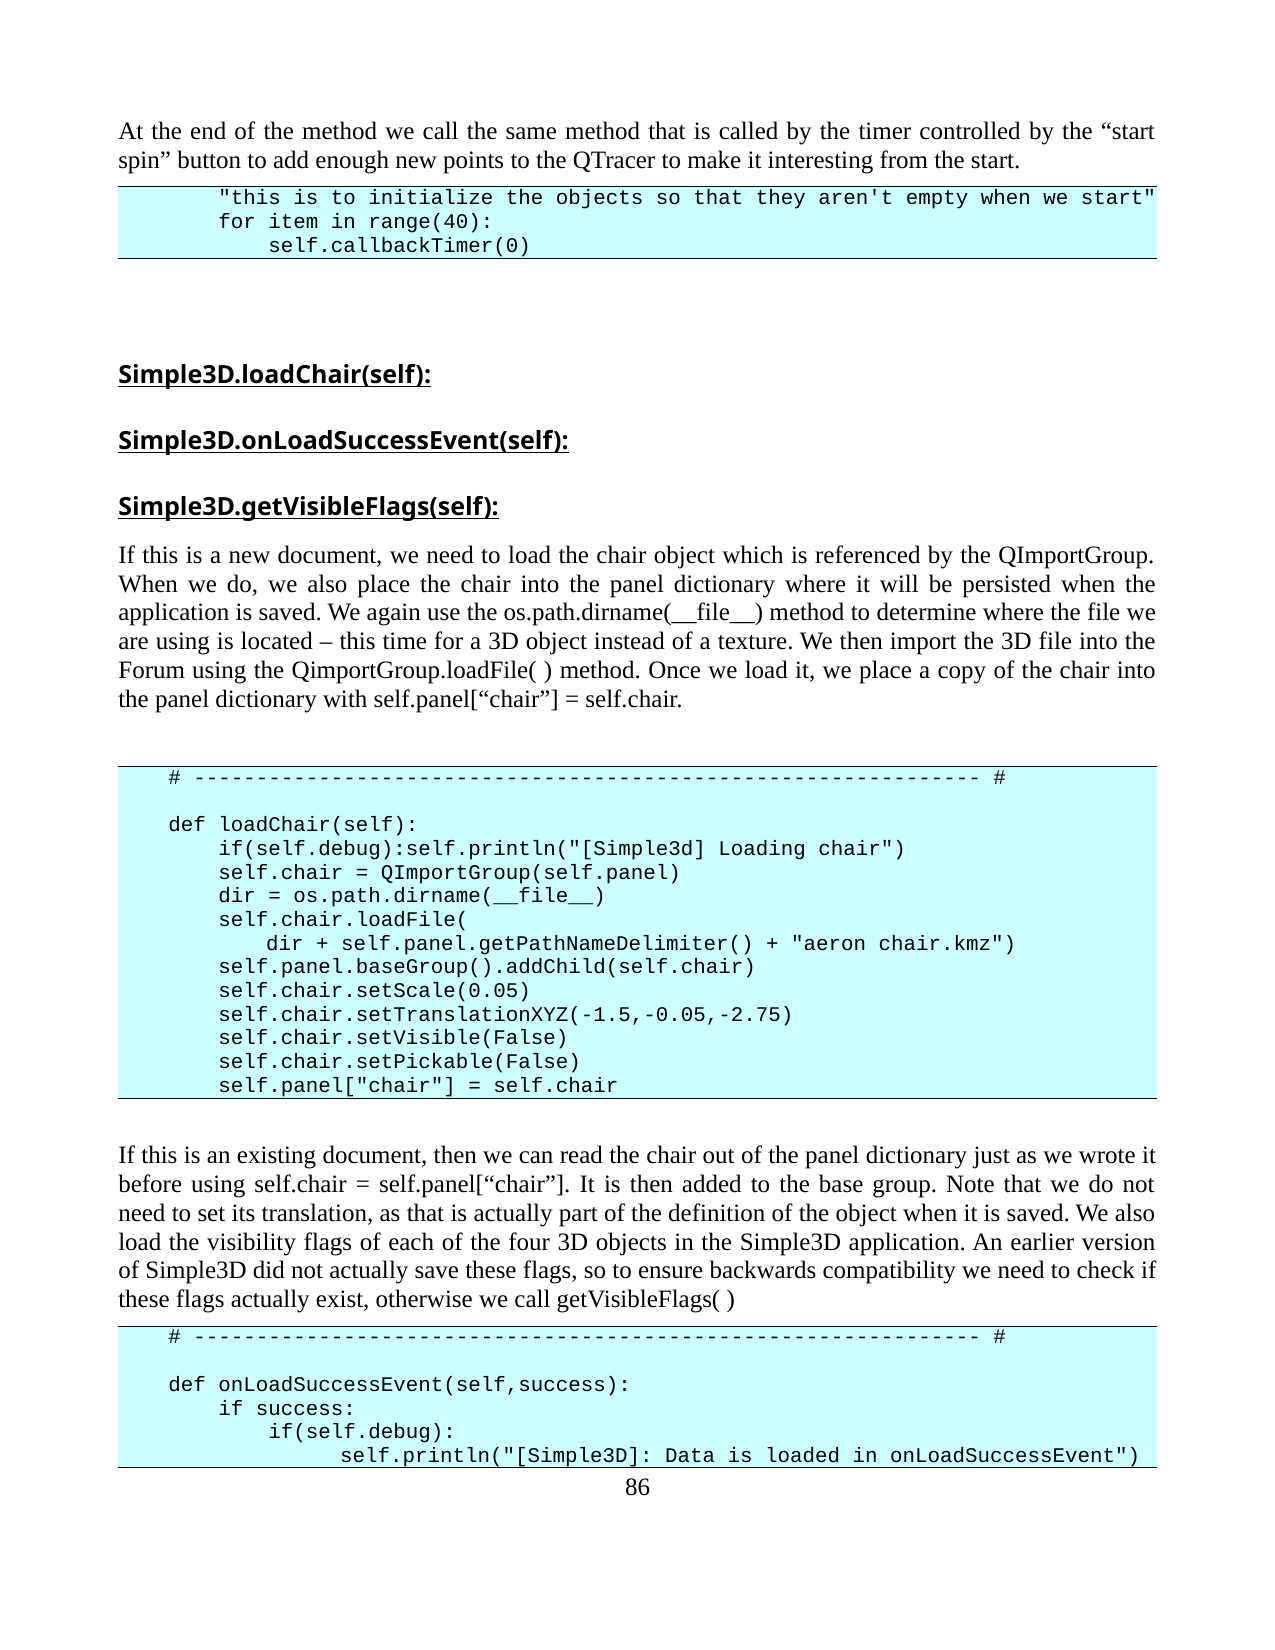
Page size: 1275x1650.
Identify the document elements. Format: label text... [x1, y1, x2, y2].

text dir + self.panel.getPathNameDelimiter() + "aeron chair.kmz") [118, 933, 1157, 956]
text "this is to initialize the objects so that they aren't empty when we start" [118, 187, 1157, 211]
text self.chair.setVisible(False) [118, 1027, 1157, 1051]
text self.callbackTimer(0) [118, 233, 1157, 258]
text self.chair.loadFile( [118, 909, 1157, 933]
text if(self.debug):self.println("[Simple3d] Loading chair") [118, 838, 1157, 862]
title Simple3D.getVisibleFlags(self): [118, 489, 1157, 523]
text for item in range(40): [118, 211, 1157, 233]
text def onLoadSuccessEvent(self,success): [118, 1374, 1157, 1397]
text dir = os.path.dirname(__file__) [118, 885, 1157, 909]
text If this is a new document, we need to load the chair object which is referenced by the QImportGroup. When we do, we also place the chair into the panel dictionary where it will be persisted when the application is saved. We again use the os.path.dirname(__file__) method to determine where the file we are using is located – this time for a 3D object instead of a texture. We then import the 3D file into the Forum using the QimportGroup.loadFile( ) method. Once we load it, we place a copy of the chair into the panel dictionary with self.panel[“chair”] = self.chair. [118, 540, 1157, 712]
text # --------------------------------------------------------------- # [118, 1327, 1157, 1350]
text if(self.debug): [118, 1421, 1157, 1445]
title Simple3D.onLoadSuccessEvent(self): [118, 423, 1157, 457]
text self.panel["chair"] = self.chair [118, 1073, 1157, 1098]
text If this is an existing document, then we can read the chair out of the panel dictionary just as we wrote it before using self.chair = self.panel[“chair”]. It is then added to the base group. Note that we do not need to set its translation, as that is actually part of the definition of the object when it is saved. We also load the visibility flags of each of the four 3D objects in the Simple3D application. An earlier version of Simple3D did not actually save these flags, so to ensure backwards compatibility we need to check if these flags actually exist, otherwise we call getVisibleFlags( ) [118, 1141, 1157, 1313]
text # --------------------------------------------------------------- # [118, 767, 1157, 791]
text if success: [118, 1397, 1157, 1421]
text self.chair.setTranslationXYZ(-1.5,-0.05,-2.75) [118, 1004, 1157, 1027]
text self.chair.setScale(0.05) [118, 980, 1157, 1004]
text self.chair = QImportGroup(self.panel) [118, 862, 1157, 885]
text self.panel.baseGroup().addChild(self.chair) [118, 956, 1157, 980]
title Simple3D.loadChair(self): [118, 357, 1157, 391]
text def loadChair(self): [118, 814, 1157, 838]
text self.println("[Simple3D]: Data is loaded in onLoadSuccessEvent") [118, 1445, 1157, 1467]
text At the end of the method we call the same method that is called by the timer controlled by the “start spin” button to add enough new points to the QTracer to make it interesting from the start. [118, 116, 1157, 174]
text self.chair.setPickable(False) [118, 1051, 1157, 1073]
